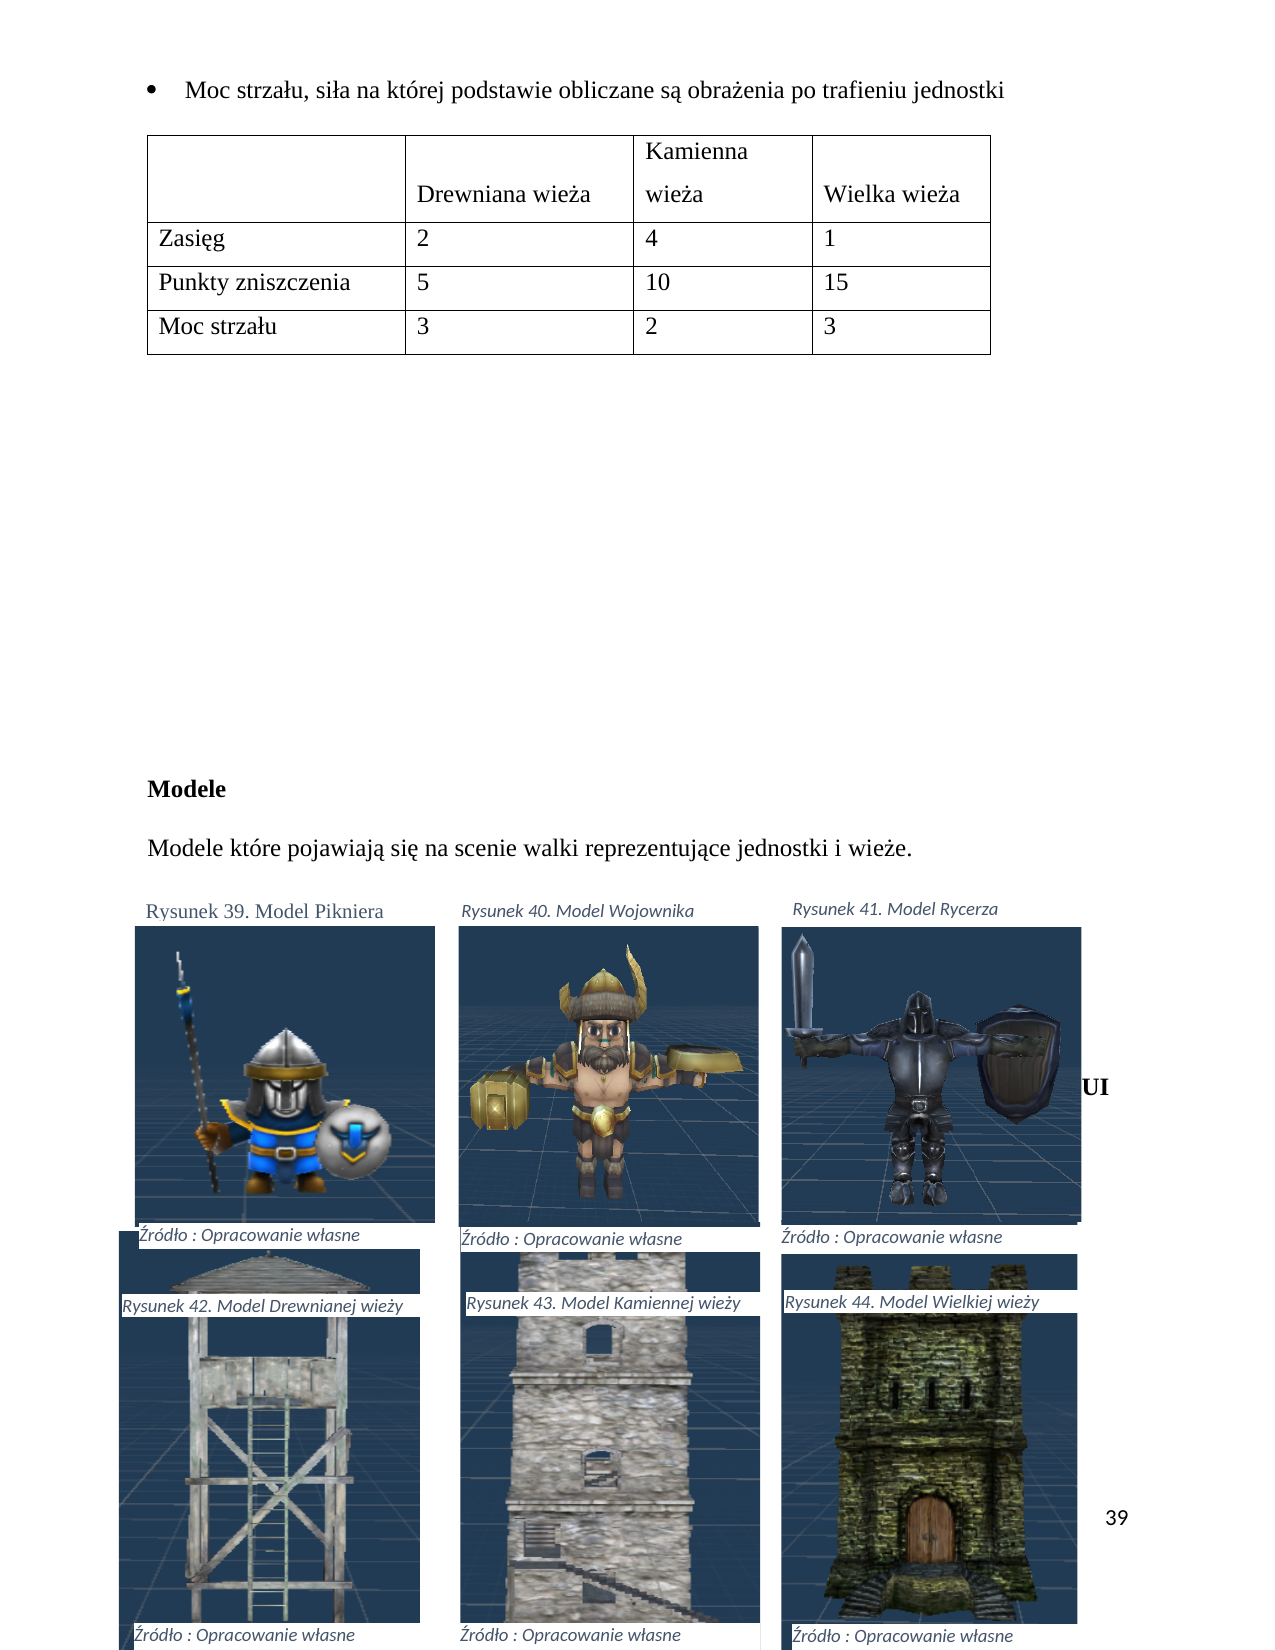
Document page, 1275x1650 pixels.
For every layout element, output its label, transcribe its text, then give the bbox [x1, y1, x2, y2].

table_cell Zasięg [148, 223, 405, 266]
table_header Drewniana wieża [406, 136, 633, 222]
table_cell 2 [634, 311, 812, 354]
text Modele które pojawiają się na scenie walki reprezentujące jednostki i wieże. [147, 833, 1128, 862]
text Źródło : Opracowanie własne [792, 1624, 1092, 1647]
table_cell 5 [406, 267, 633, 310]
table_cell 3 [813, 311, 990, 354]
text Źródło : Opracowanie własne [781, 1225, 1081, 1248]
text Rysunek 42. Model Drewnianej wieży [122, 1294, 426, 1317]
text Modele [147, 774, 1128, 802]
text [759, 1072, 781, 1100]
table_header [148, 136, 405, 222]
text Rysunek 44. Model Wielkiej wieży [784, 1290, 1084, 1313]
text Rysunek 41. Model Rycerza [792, 897, 1092, 919]
text Źródło : Opracowanie własne [134, 1623, 439, 1646]
text UI [1082, 1072, 1128, 1100]
table_cell 1 [813, 223, 990, 266]
table_cell 10 [634, 267, 812, 310]
table_header Kamienna wieża [634, 136, 812, 222]
text Rysunek 43. Model Kamiennej wieży [466, 1292, 766, 1314]
text Rysunek 39. Model Pikniera [145, 899, 445, 921]
text Rysunek 40. Model Wojownika [461, 899, 761, 920]
table_cell 4 [634, 223, 812, 266]
text Źródło : Opracowanie własne [461, 1227, 761, 1250]
text Źródło : Opracowanie własne [139, 1223, 439, 1246]
text [435, 1072, 458, 1100]
table_header Wielka wieża [813, 136, 990, 222]
list Moc strzału, siła na której podstawie obliczane są obrażenia po trafieniu jednostki [147, 75, 1128, 104]
table_cell 3 [406, 311, 633, 354]
table_cell Punkty zniszczenia [148, 267, 405, 310]
table_cell 15 [813, 267, 990, 310]
table_cell 2 [406, 223, 633, 266]
table_cell Moc strzału [148, 311, 405, 354]
text Źródło : Opracowanie własne [460, 1623, 760, 1646]
text [781, 1248, 1081, 1254]
